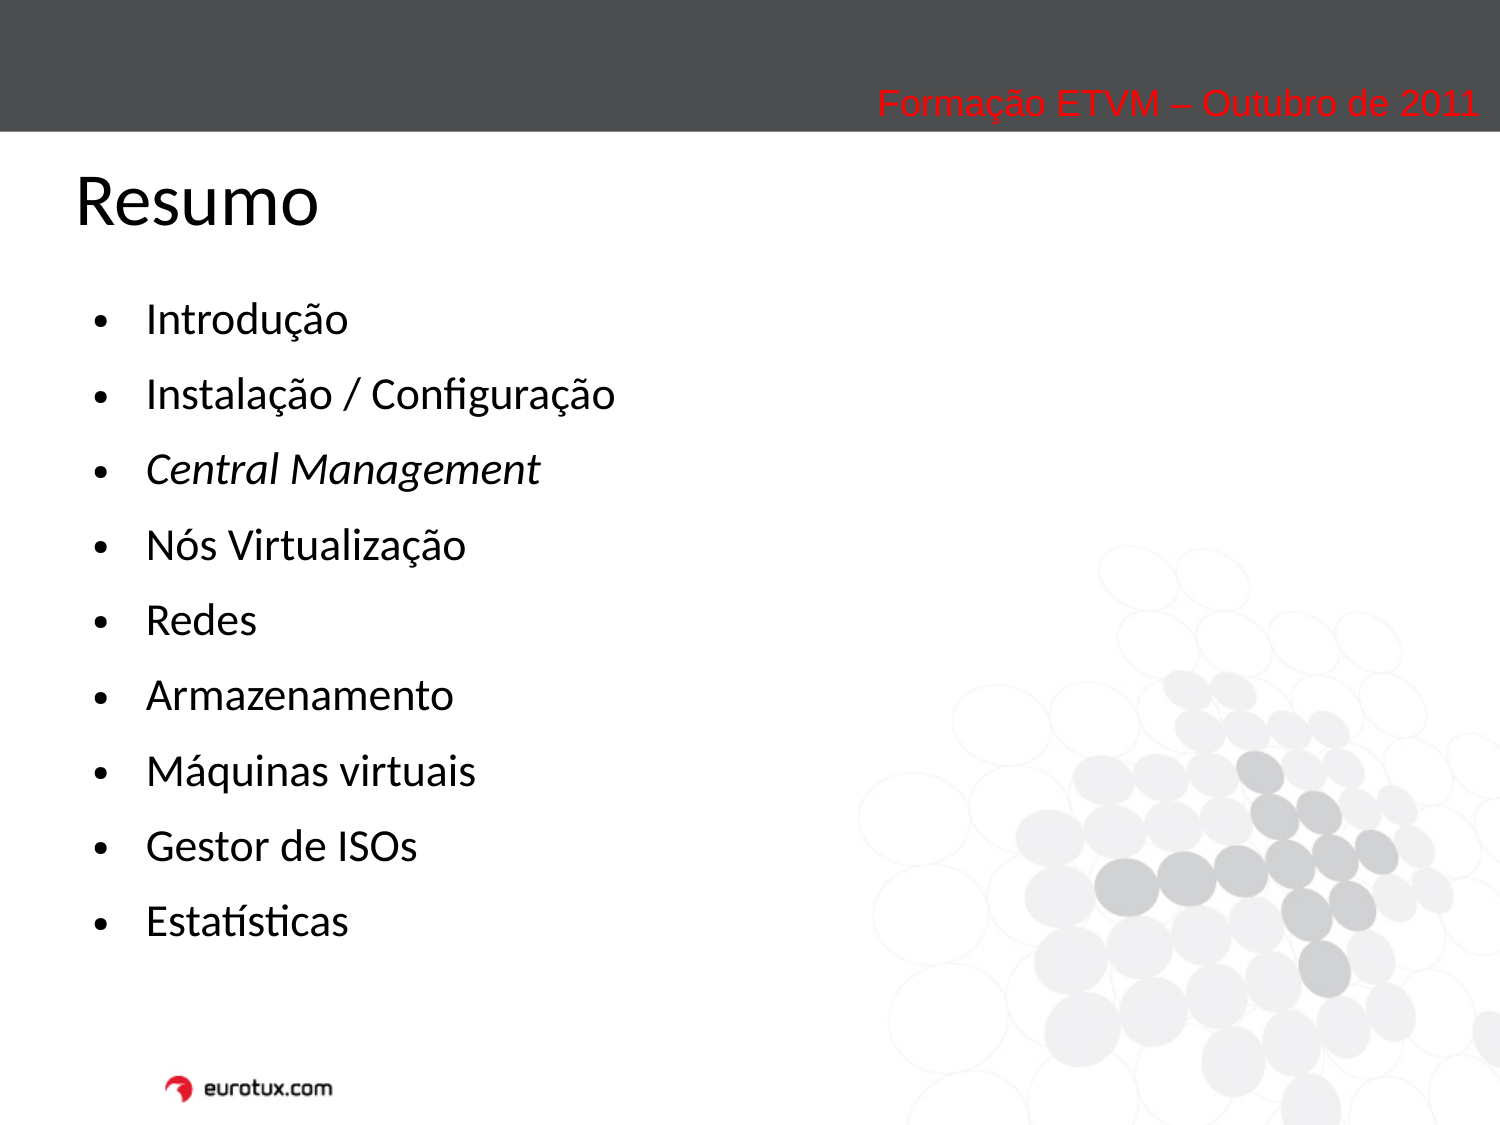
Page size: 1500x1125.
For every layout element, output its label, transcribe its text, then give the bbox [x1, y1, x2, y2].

title Resumo [75, 112, 1425, 299]
list Introdução Instalação / Configuração Central Management Nós Virtualização Redes Armazenamento Máquinas virtuais Gestor de ISOs Estatísticas [75, 299, 1425, 1043]
picture [0, 0, 1500, 1125]
